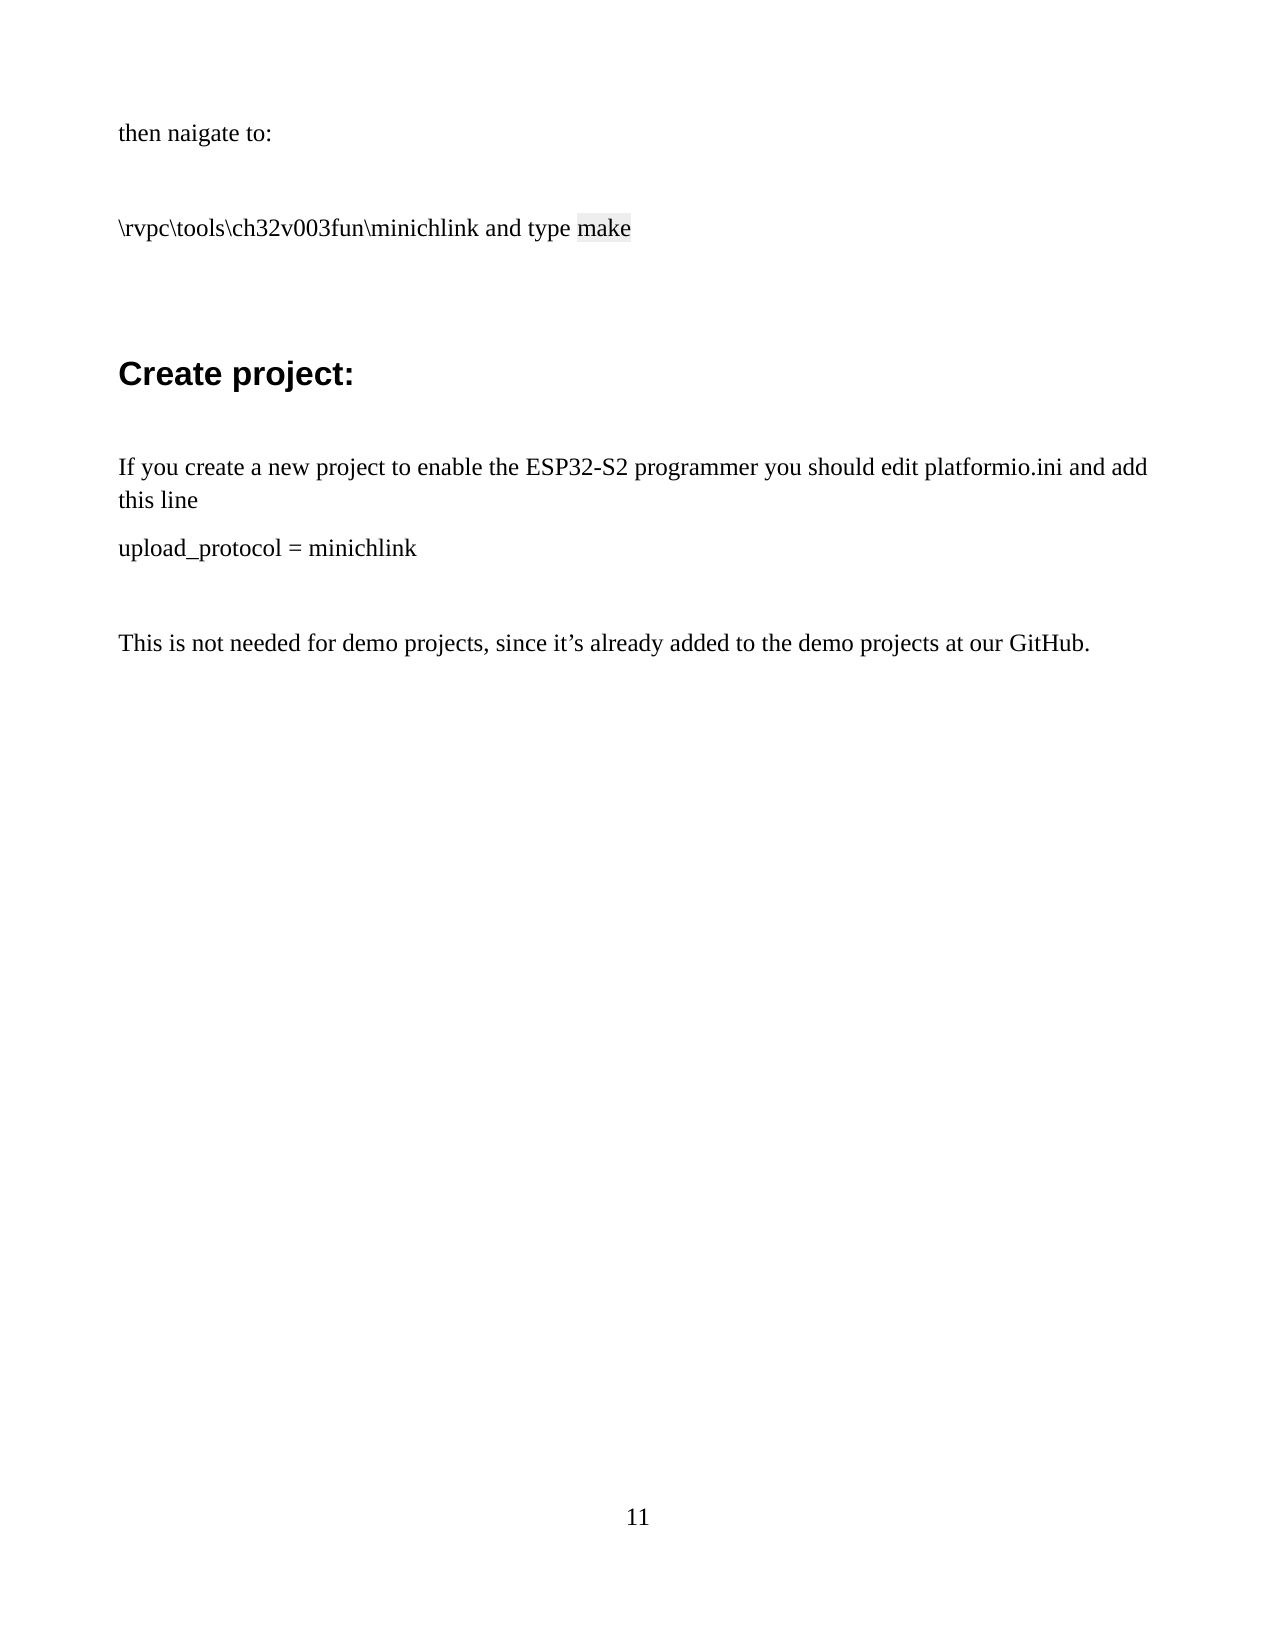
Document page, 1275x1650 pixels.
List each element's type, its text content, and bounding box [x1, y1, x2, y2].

text \rvpc\tools\ch32v003fun\minichlink and type make [118, 213, 1157, 242]
text then naigate to: [118, 118, 1157, 147]
text This is not needed for demo projects, since it’s already added to the demo projects at our GitHub. [118, 628, 1157, 657]
subtitle Create project: [118, 354, 1157, 392]
text upload_protocol = minichlink [118, 533, 1157, 562]
text If you create a new project to enable the ESP32-S2 programmer you should edit platformio.ini and add this line [118, 452, 1157, 514]
